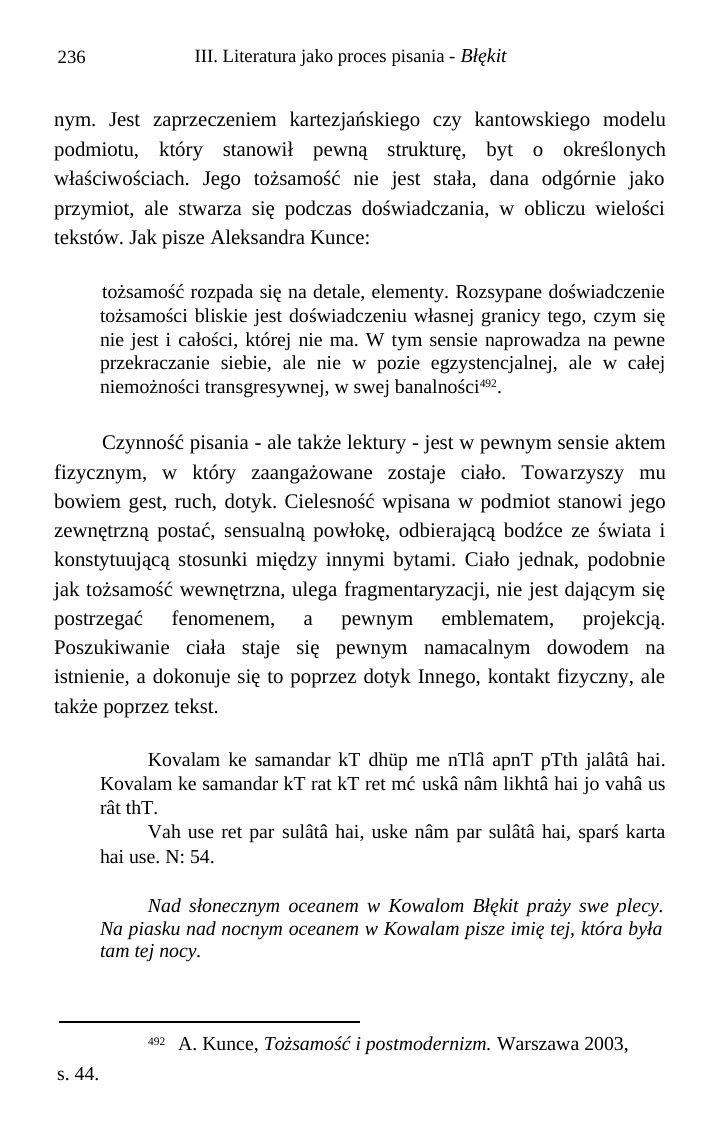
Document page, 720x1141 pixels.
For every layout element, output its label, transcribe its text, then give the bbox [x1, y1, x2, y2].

text Nad słonecznym oceanem w Kowalom Błękit praży swe plecy. Na piasku nad nocnym oceanem w Kowalam pisze imię tej, która była tam tej nocy. [100, 894, 666, 962]
text 492 A. Kunce, Tożsamość i postmodernizm. Warszawa 2003, [100, 1032, 665, 1055]
text Czynność pisania - ale także lektury - jest w pewnym sen­sie aktem fizycznym, w który zaangażowane zostaje ciało. Towa­rzyszy mu bowiem gest, ruch, dotyk. Cielesność wpisana w pod­miot stanowi jego zewnętrzną postać, sensualną powłokę, odbie­rającą bodźce ze świata i konstytuującą stosunki między innymi bytami. Ciało jednak, podobnie jak tożsamość wewnętrzna, ulega fragmentaryzacji, nie jest dającym się postrzegać fenomenem, a pewnym emblematem, projekcją. Poszukiwanie ciała staje się pewnym namacalnym dowodem na istnienie, a dokonuje się to poprzez dotyk Innego, kontakt fizyczny, ale także poprzez tekst. [54, 430, 666, 718]
text nym. Jest zaprzeczeniem kartezjańskiego czy kantowskiego mo­delu podmiotu, który stanowił pewną strukturę, byt o określo­nych właściwościach. Jego tożsamość nie jest stała, dana odgórnie jako przymiot, ale stwarza się podczas doświadczania, w obliczu wielości tekstów. Jak pisze Aleksandra Kunce: [54, 107, 666, 249]
text Vah use ret par sulâtâ hai, uske nâm par sulâtâ hai, sparś karta hai use. N: 54. [100, 821, 666, 867]
text tożsamość rozpada się na detale, elementy. Rozsypane doświadczenie tożsamości bliskie jest do­świadczeniu własnej granicy tego, czym się nie jest i całości, której nie ma. W tym sensie naprowadza na pewne przekra­czanie siebie, ale nie w pozie egzystencjalnej, ale w całej niemożności transgresywnej, w swej banalności492. [100, 280, 666, 398]
text s. 44. [57, 1062, 105, 1085]
text Kovalam ke samandar kT dhüp me nTlâ apnT pTth jalâtâ hai. Kovalam ke samandar kT rat kT ret mć uskâ nâm likhtâ hai jo vahâ us rât thT. [100, 748, 666, 819]
text III. Literatura jako proces pisania - Błękit [194, 44, 530, 67]
text 236 [57, 46, 92, 67]
